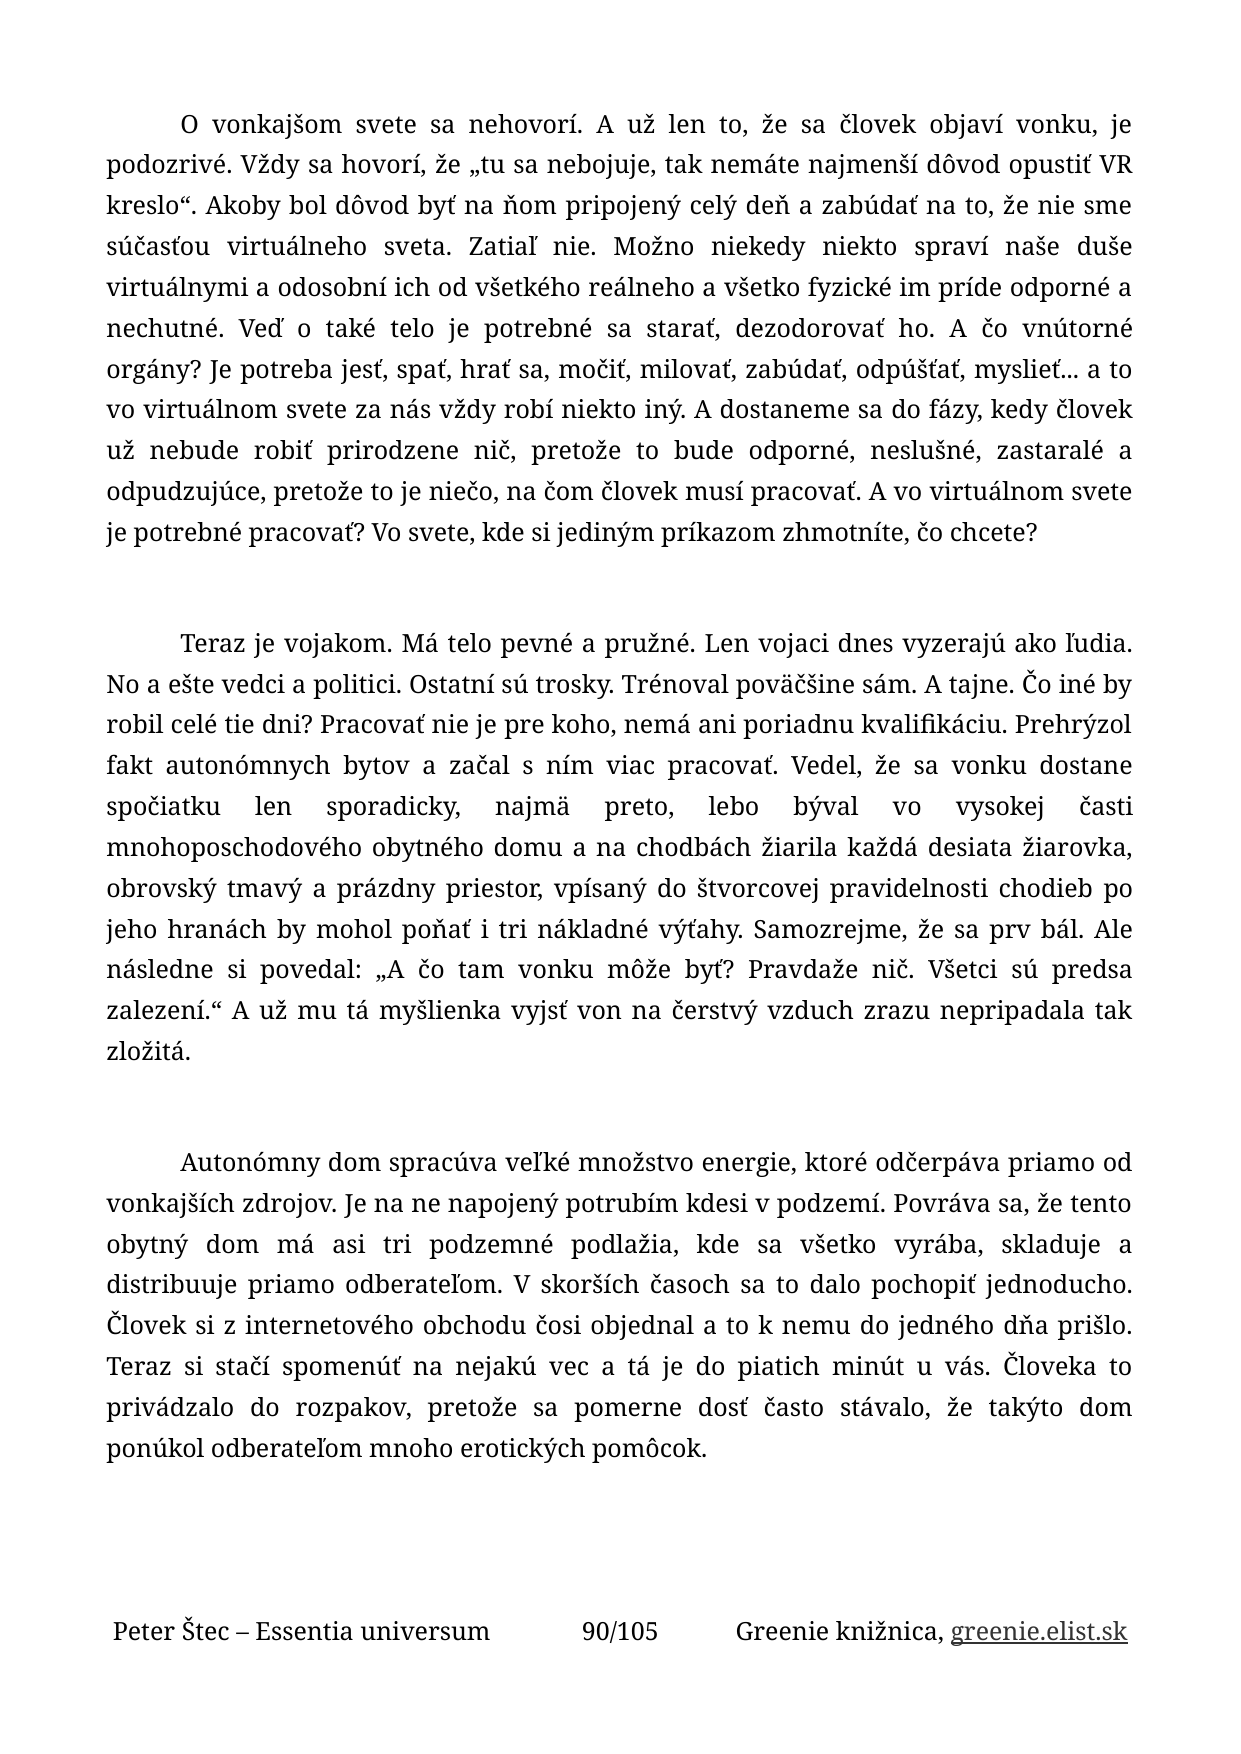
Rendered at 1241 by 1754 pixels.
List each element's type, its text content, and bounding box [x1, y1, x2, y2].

text Autonómny dom spracúva veľké množstvo energie, ktoré odčerpáva priamo od vonkajších zdrojov. Je na ne napojený potrubím kdesi v podzemí. Povráva sa, že tento obytný dom má asi tri podzemné podlažia, kde sa všetko vyrába, skladuje a distribuuje priamo odberateľom. V skorších časoch sa to dalo pochopiť jednoducho. Človek si z internetového obchodu čosi objednal a to k nemu do jedného dňa prišlo. Teraz si stačí spomenúť na nejakú vec a tá je do piatich minút u vás. Človeka to privádzalo do rozpakov, pretože sa pomerne dosť často stávalo, že takýto dom ponúkol odberateľom mnoho erotických pomôcok. [106, 1144, 1134, 1464]
text Teraz je vojakom. Má telo pevné a pružné. Len vojaci dnes vyzerajú ako ľudia. No a ešte vedci a politici. Ostatní sú trosky. Trénoval poväčšine sám. A tajne. Čo iné by robil celé tie dni? Pracovať nie je pre koho, nemá ani poriadnu kvalifikáciu. Prehrýzol fakt autonómnych bytov a začal s ním viac pracovať. Vedel, že sa vonku dostane spočiatku len sporadicky, najmä preto, lebo býval vo vysokej časti mnohoposchodového obytného domu a na chodbách žiarila každá desiata žiarovka, obrovský tmavý a prázdny priestor, vpísaný do štvorcovej pravidelnosti chodieb po jeho hranách by mohol poňať i tri nákladné výťahy. Samozrejme, že sa prv bál. Ale následne si povedal: „A čo tam vonku môže byť? Pravdaže nič. Všetci sú predsa zalezení.“ A už mu tá myšlienka vyjsť von na čerstvý vzduch zrazu nepripadala tak zložitá. [106, 625, 1134, 1068]
text O vonkajšom svete sa nehovorí. A už len to, že sa človek objaví vonku, je podozrivé. Vždy sa hovorí, že „tu sa nebojuje, tak nemáte najmenší dôvod opustiť VR kreslo“. Akoby bol dôvod byť na ňom pripojený celý deň a zabúdať na to, že nie sme súčasťou virtuálneho sveta. Zatiaľ nie. Možno niekedy niekto spraví naše duše virtuálnymi a odosobní ich od všetkého reálneho a všetko fyzické im príde odporné a nechutné. Veď o také telo je potrebné sa starať, dezodorovať ho. A čo vnútorné orgány? Je potreba jesť, spať, hrať sa, močiť, milovať, zabúdať, odpúšťať, myslieť... a to vo virtuálnom svete za nás vždy robí niekto iný. A dostaneme sa do fázy, kedy človek už nebude robiť prirodzene nič, pretože to bude odporné, neslušné, zastaralé a odpudzujúce, pretože to je niečo, na čom človek musí pracovať. A vo virtuálnom svete je potrebné pracovať? Vo svete, kde si jediným príkazom zhmotníte, čo chcete? [106, 106, 1134, 549]
